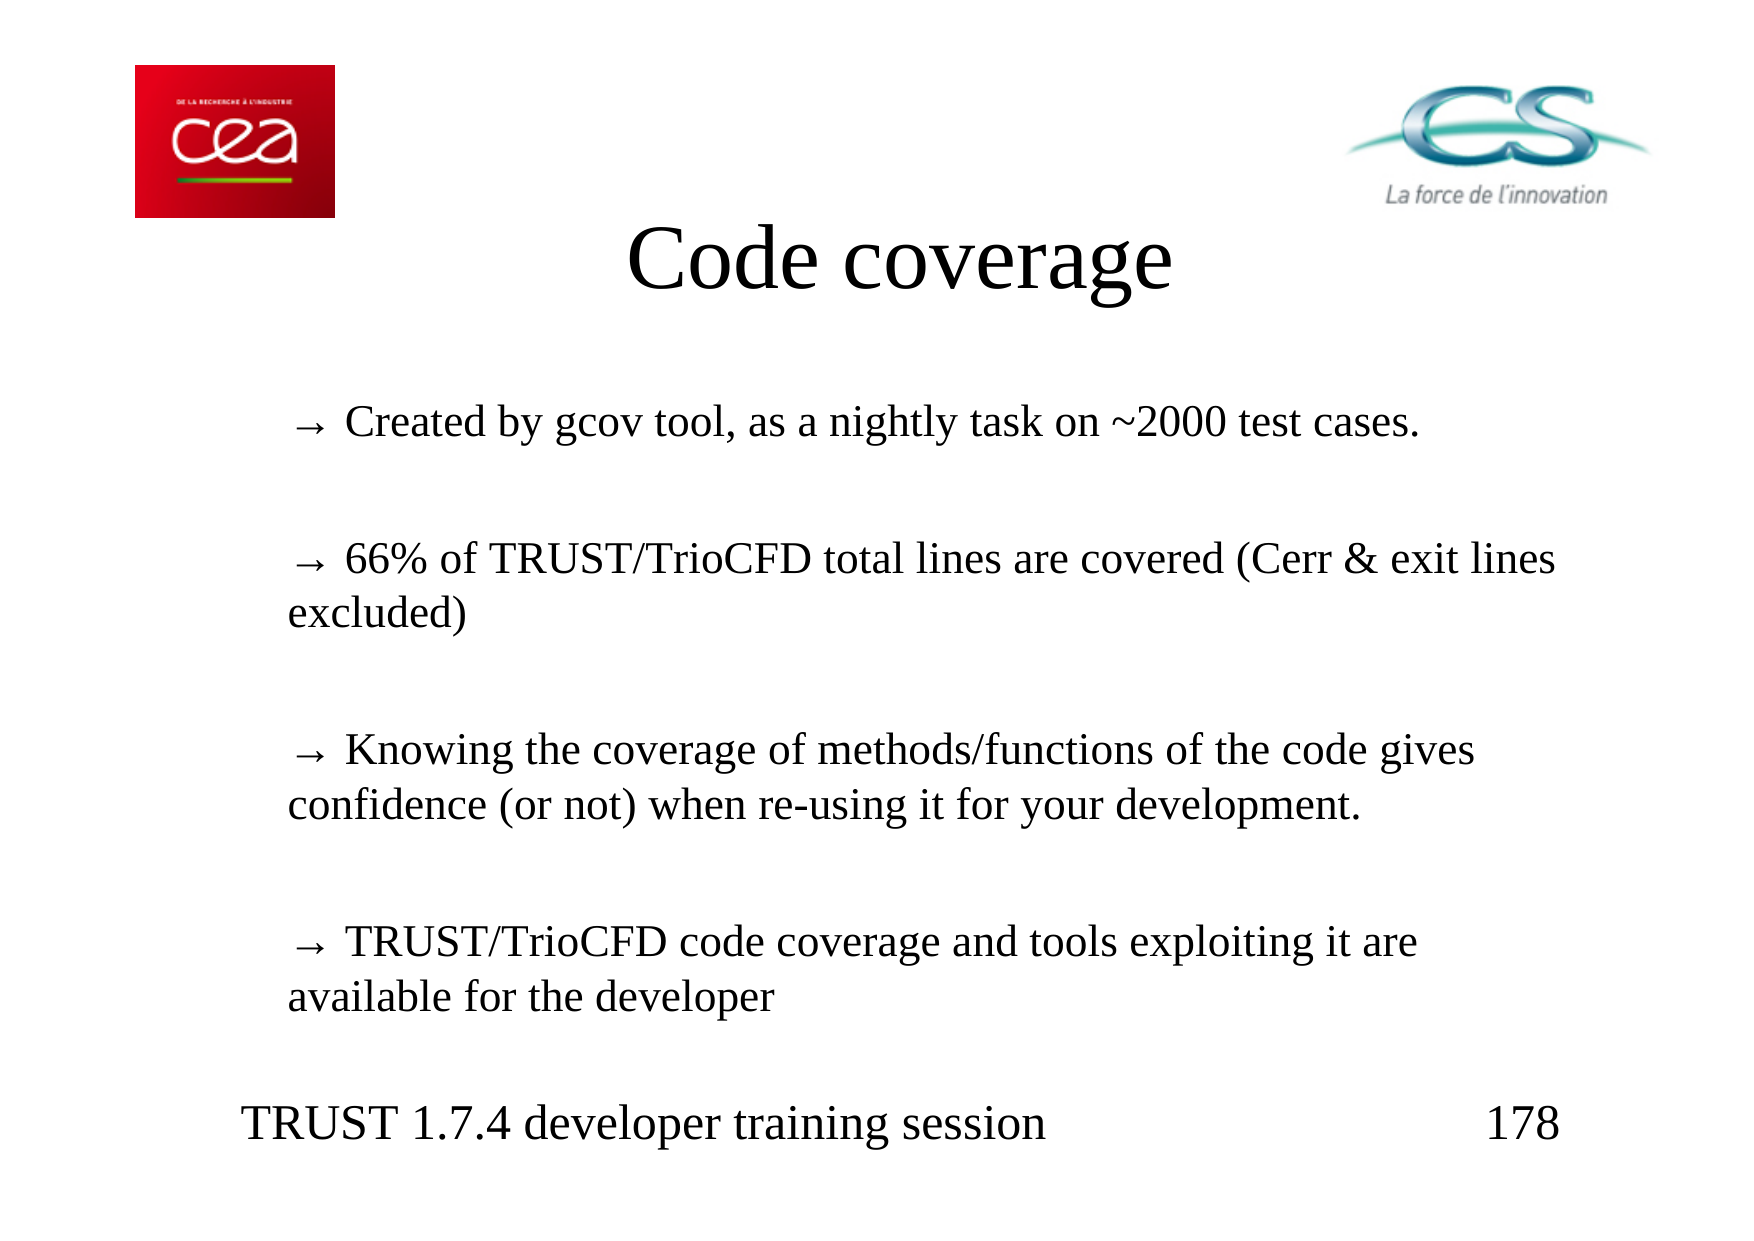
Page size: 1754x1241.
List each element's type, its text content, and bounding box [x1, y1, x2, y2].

title Code coverage [225, 134, 1576, 370]
picture [135, 65, 335, 218]
list → Created by gcov tool, as a nightly task on ~2000 test cases. → 66% of TRUST/TrioCFD total lines are covered (Cerr & exit lines excluded) → Knowing the coverage of methods/functions of the code gives confidence (or not) when re-using it for your development. → TRUST/TrioCFD code coverage and tools exploiting it are available for the developer [225, 382, 1576, 1035]
picture [1340, 73, 1662, 218]
